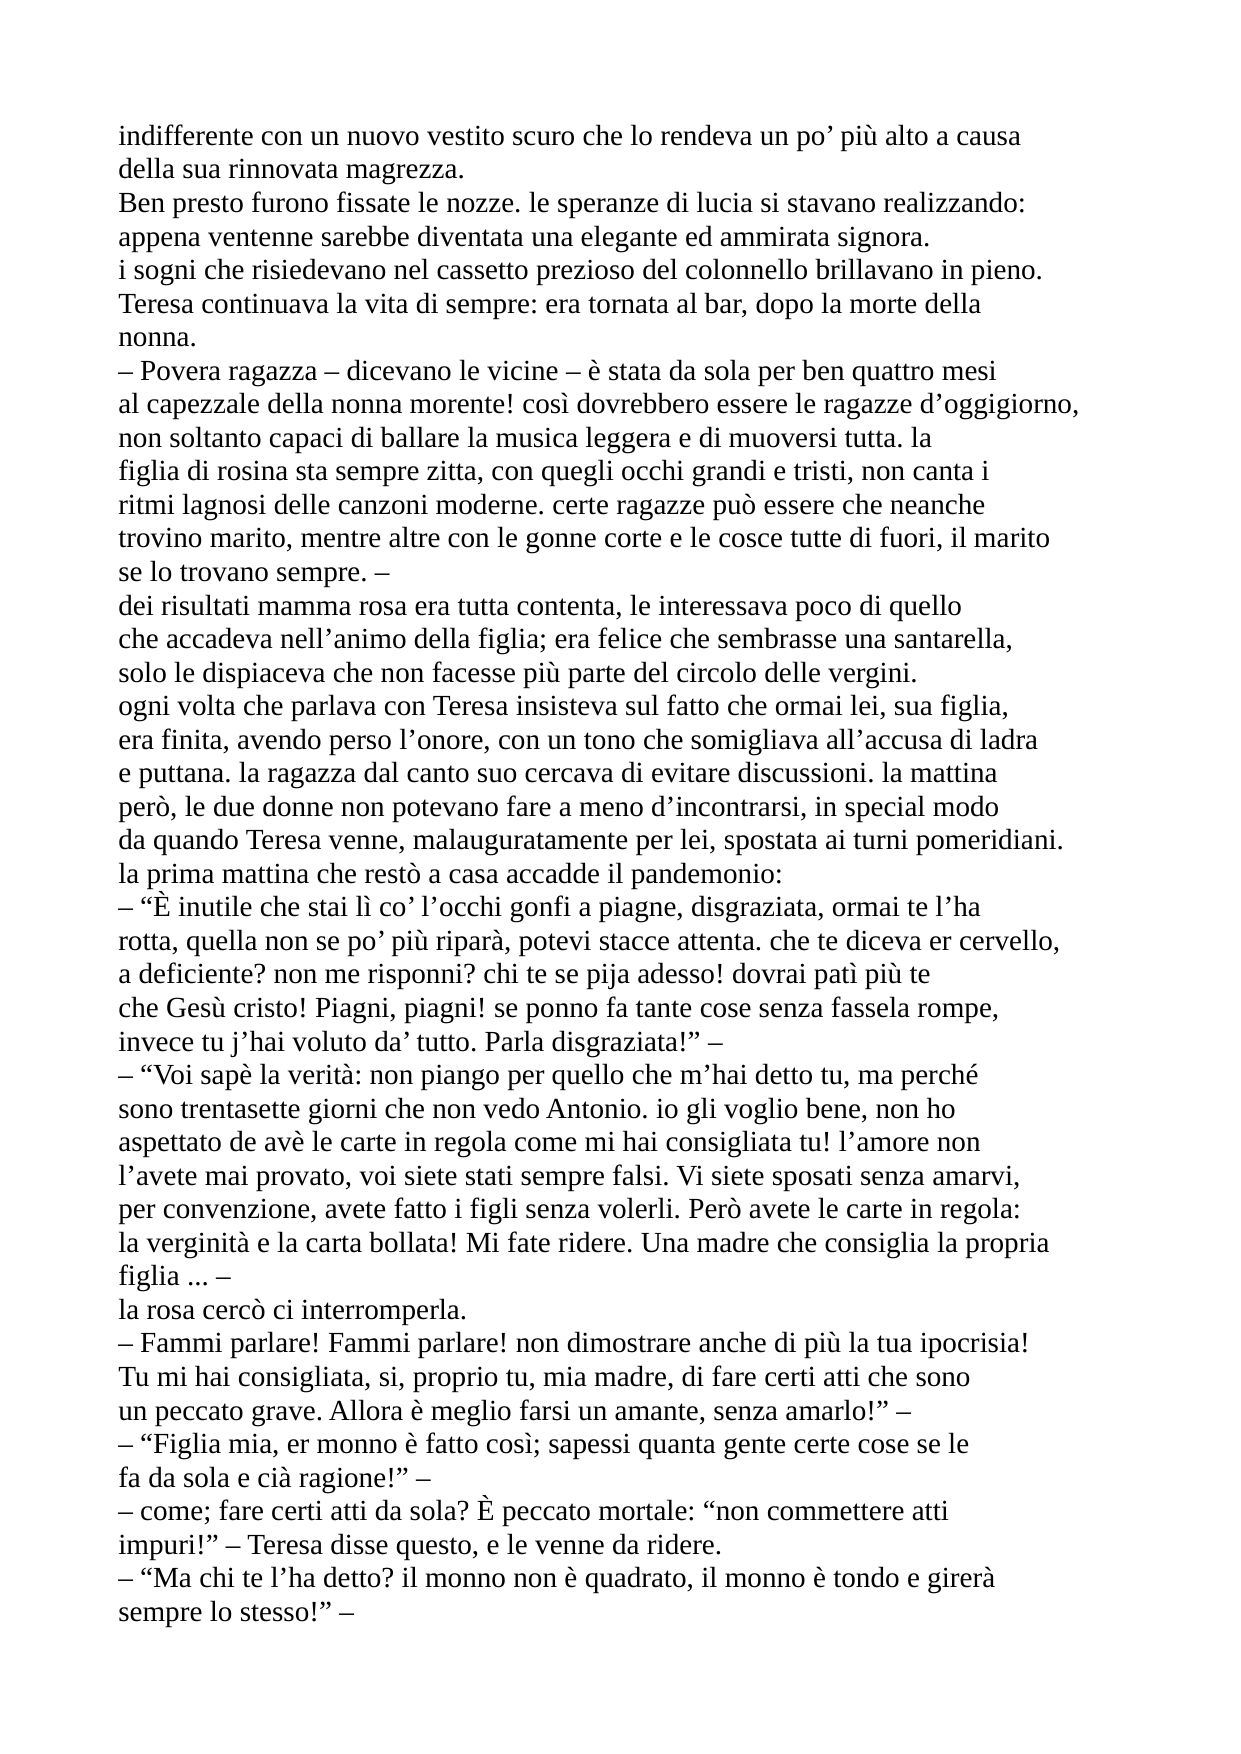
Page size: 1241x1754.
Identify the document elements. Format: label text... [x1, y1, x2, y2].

text – “Voi sapè la verità: non piango per quello che m’hai detto tu, ma perché [118, 1057, 1122, 1091]
text la verginità e la carta bollata! Mi fate ridere. Una madre che consiglia la propria [118, 1225, 1122, 1258]
text da quando Teresa venne, malauguratamente per lei, spostata ai turni pomeridiani. [118, 822, 1122, 856]
text – “Ma chi te l’ha detto? il monno non è quadrato, il monno è tondo e girerà [118, 1560, 1122, 1594]
text non soltanto capaci di ballare la musica leggera e di muoversi tutta. la [118, 420, 1122, 453]
text figlia ... – [118, 1258, 1122, 1292]
text appena ventenne sarebbe diventata una elegante ed ammirata signora. [118, 219, 1122, 252]
text la rosa cercò ci interromperla. [118, 1292, 1122, 1326]
text rotta, quella non se po’ più riparà, potevi stacce attenta. che te diceva er cervello, [118, 923, 1122, 957]
text sempre lo stesso!” – [118, 1594, 1122, 1627]
text – Fammi parlare! Fammi parlare! non dimostrare anche di più la tua ipocrisia! [118, 1326, 1122, 1359]
text ritmi lagnosi delle canzoni moderne. certe ragazze può essere che neanche [118, 487, 1122, 521]
text – come; fare certi atti da sola? È peccato mortale: “non commettere atti [118, 1493, 1122, 1527]
text della sua rinnovata magrezza. [118, 152, 1122, 185]
text impuri!” – Teresa disse questo, e le venne da ridere. [118, 1527, 1122, 1560]
text nonna. [118, 319, 1122, 353]
text l’avete mai provato, voi siete stati sempre falsi. Vi siete sposati senza amarvi, [118, 1158, 1122, 1191]
text dei risultati mamma rosa era tutta contenta, le interessava poco di quello [118, 588, 1122, 621]
text se lo trovano sempre. – [118, 554, 1122, 588]
text che Gesù cristo! Piagni, piagni! se ponno fa tante cose senza fassela rompe, [118, 990, 1122, 1024]
text e puttana. la ragazza dal canto suo cercava di evitare discussioni. la mattina [118, 755, 1122, 789]
text Ben presto furono fissate le nozze. le speranze di lucia si stavano realizzando: [118, 185, 1122, 219]
text aspettato de avè le carte in regola come mi hai consigliata tu! l’amore non [118, 1124, 1122, 1158]
text ogni volta che parlava con Teresa insisteva sul fatto che ormai lei, sua figlia, [118, 688, 1122, 722]
text sono trentasette giorni che non vedo Antonio. io gli voglio bene, non ho [118, 1091, 1122, 1124]
text fa da sola e cià ragione!” – [118, 1460, 1122, 1493]
text era finita, avendo perso l’onore, con un tono che somigliava all’accusa di ladra [118, 722, 1122, 755]
text solo le dispiaceva che non facesse più parte del circolo delle vergini. [118, 655, 1122, 688]
text indifferente con un nuovo vestito scuro che lo rendeva un po’ più alto a causa [118, 118, 1122, 152]
text i sogni che risiedevano nel cassetto prezioso del colonnello brillavano in pieno. [118, 252, 1122, 286]
text – “È inutile che stai lì co’ l’occhi gonfi a piagne, disgraziata, ormai te l’ha [118, 889, 1122, 923]
text Tu mi hai consigliata, si, proprio tu, mia madre, di fare certi atti che sono [118, 1359, 1122, 1393]
text – Povera ragazza – dicevano le vicine – è stata da sola per ben quattro mesi [118, 353, 1122, 386]
text a deficiente? non me risponni? chi te se pija adesso! dovrai patì più te [118, 957, 1122, 990]
text figlia di rosina sta sempre zitta, con quegli occhi grandi e tristi, non canta i [118, 453, 1122, 487]
text al capezzale della nonna morente! così dovrebbero essere le ragazze d’oggigiorno, [118, 386, 1122, 420]
text invece tu j’hai voluto da’ tutto. Parla disgraziata!” – [118, 1024, 1122, 1057]
text Teresa continuava la vita di sempre: era tornata al bar, dopo la morte della [118, 286, 1122, 319]
text per convenzione, avete fatto i figli senza volerli. Però avete le carte in regola: [118, 1191, 1122, 1225]
text un peccato grave. Allora è meglio farsi un amante, senza amarlo!” – [118, 1393, 1122, 1426]
text trovino marito, mentre altre con le gonne corte e le cosce tutte di fuori, il marito [118, 521, 1122, 554]
text che accadeva nell’animo della figlia; era felice che sembrasse una santarella, [118, 621, 1122, 655]
text però, le due donne non potevano fare a meno d’incontrarsi, in special modo [118, 789, 1122, 822]
text – “Figlia mia, er monno è fatto così; sapessi quanta gente certe cose se le [118, 1426, 1122, 1460]
text la prima mattina che restò a casa accadde il pandemonio: [118, 856, 1122, 889]
